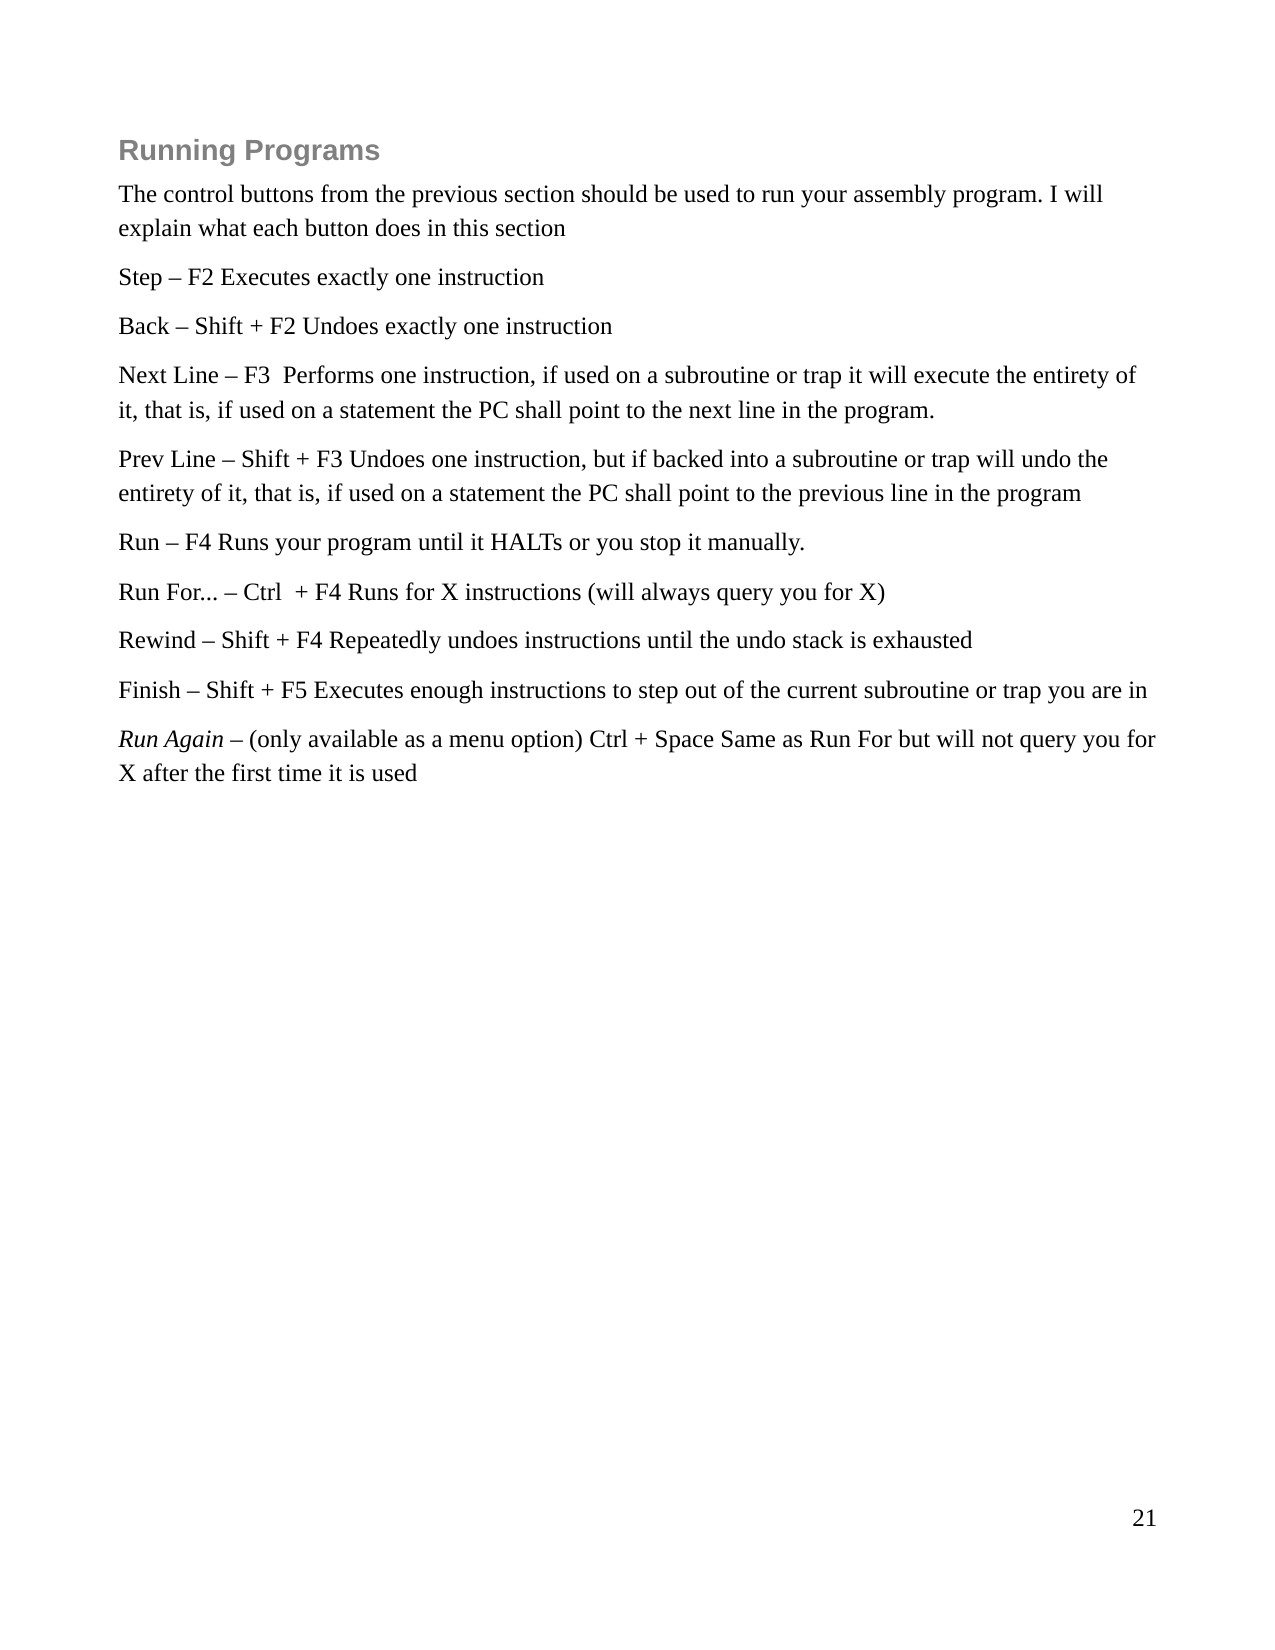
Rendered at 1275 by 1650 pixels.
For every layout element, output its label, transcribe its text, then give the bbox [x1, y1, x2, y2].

text Prev Line – Shift + F3 Undoes one instruction, but if backed into a subroutine or trap will undo the entirety of it, that is, if used on a statement the PC shall point to the previous line in the program [118, 444, 1157, 507]
text Finish – Shift + F5 Executes enough instructions to step out of the current subroutine or trap you are in [118, 675, 1157, 703]
text The control buttons from the previous section should be used to run your assembly program. I will explain what each button does in this section [118, 179, 1157, 242]
text Step – F2 Executes exactly one instruction [118, 262, 1157, 291]
text Run Again – (only available as a menu option) Ctrl + Space Same as Run For but will not query you for X after the first time it is used [118, 724, 1157, 787]
text Back – Shift + F2 Undoes exactly one instruction [118, 311, 1157, 340]
text Next Line – F3 Performs one instruction, if used on a subroutine or trap it will execute the entirety of it, that is, if used on a statement the PC shall point to the next line in the program. [118, 360, 1157, 424]
text Run – F4 Runs your program until it HALTs or you stop it manually. [118, 527, 1157, 556]
subtitle Running Programs [118, 133, 1157, 166]
text Rewind – Shift + F4 Repeatedly undoes instructions until the undo stack is exhausted [118, 626, 1157, 654]
text Run For... – Ctrl + F4 Runs for X instructions (will always query you for X) [118, 577, 1157, 605]
